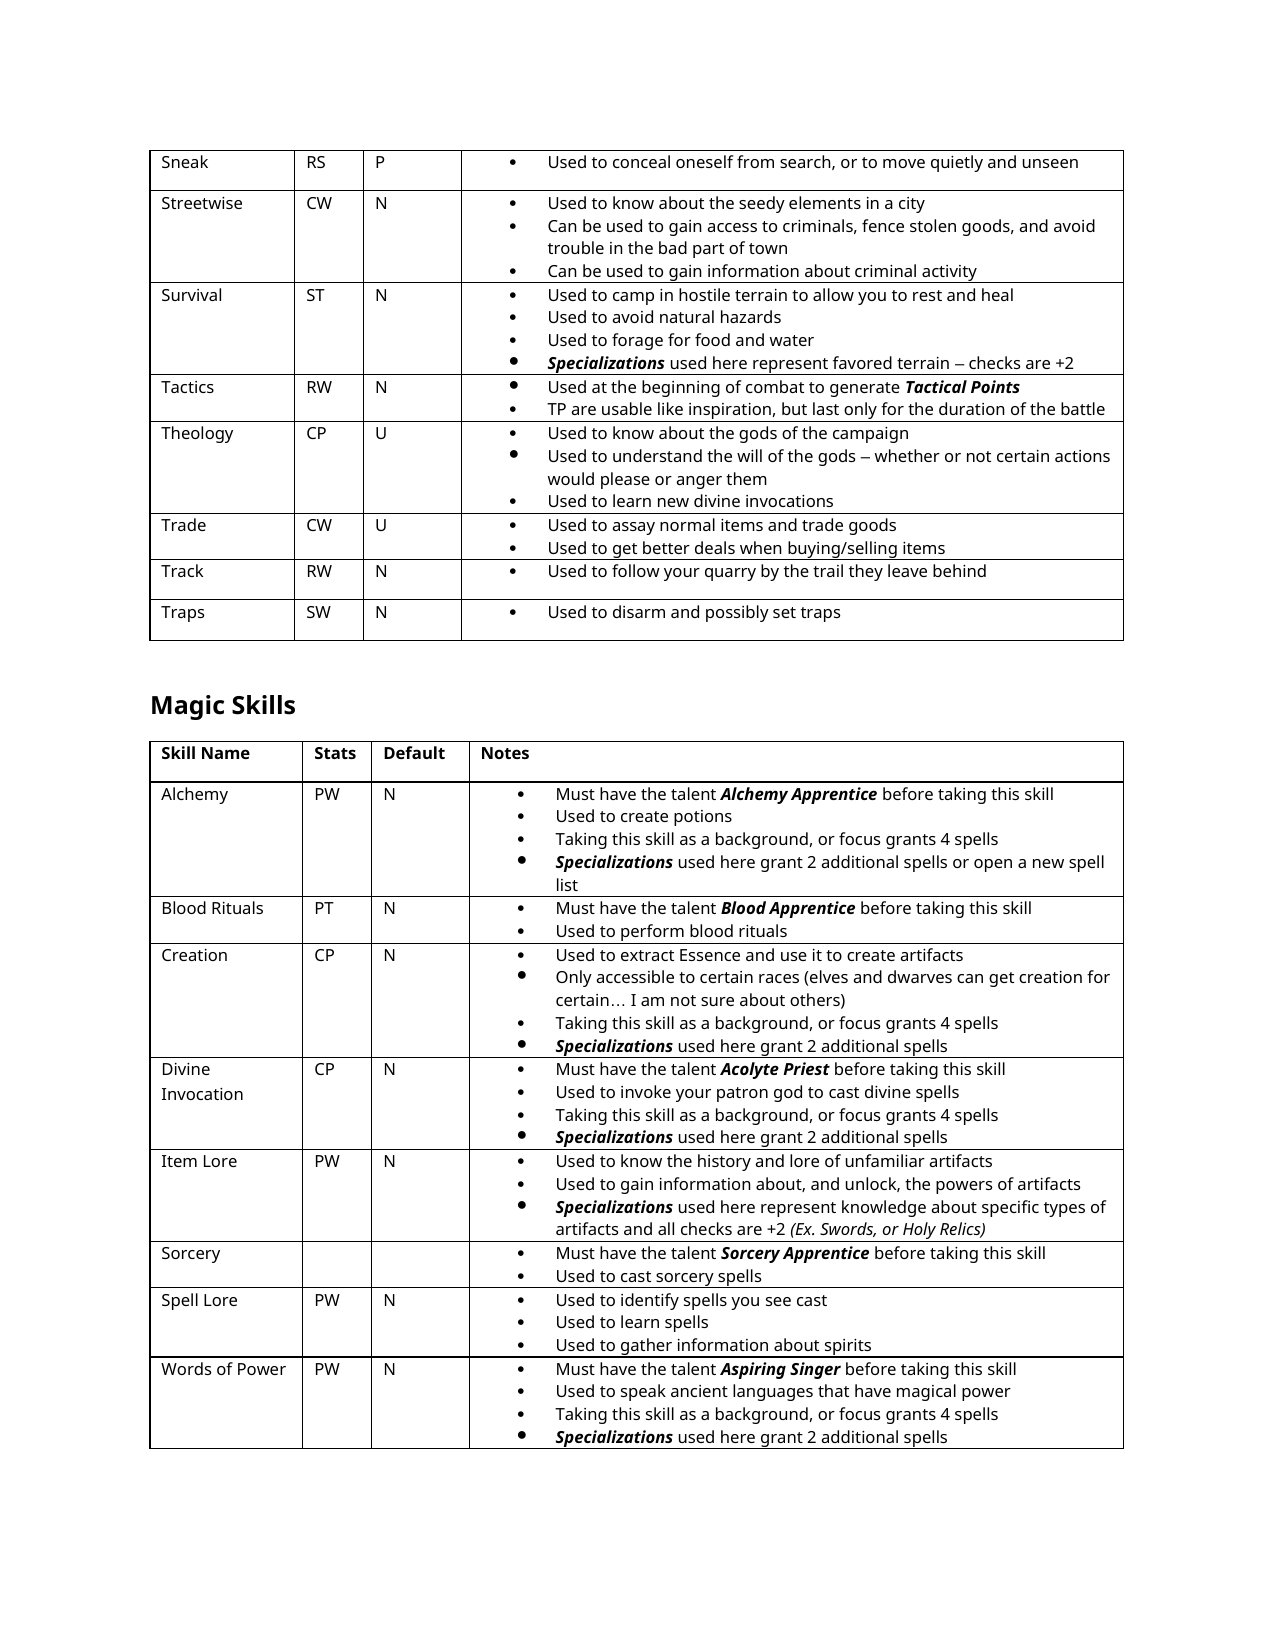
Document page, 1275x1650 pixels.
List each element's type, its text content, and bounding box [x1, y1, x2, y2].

table_cell RS [295, 151, 363, 190]
table_cell Alchemy [151, 783, 302, 896]
table_cell Used to camp in hostile terrain to allow you to rest and heal Used to avoid natural hazards Used to forage for food and water Specializations used here represent favored terrain – checks are +2 [462, 283, 1123, 374]
table_cell N [364, 600, 461, 640]
table_cell Must have the talent Blood Apprentice before taking this skill Used to perform blood rituals [470, 897, 1123, 942]
table_cell Used to know the history and lore of unfamiliar artifacts Used to gain information about, and unlock, the powers of artifacts Specializations used here represent knowledge about specific types of artifacts and all checks are +2 (Ex. Swords, or Holy Relics) [470, 1150, 1123, 1241]
table_cell Used to know about the gods of the campaign Used to understand the will of the gods – whether or not certain actions would please or anger them Used to learn new divine invocations [462, 422, 1123, 512]
table_cell Sorcery [151, 1242, 302, 1287]
table_cell Track [151, 560, 294, 599]
table_cell Divine Invocation [151, 1058, 302, 1149]
table_cell N [372, 1150, 469, 1241]
table_cell Streetwise [151, 191, 294, 282]
table_cell RW [295, 375, 363, 421]
table_cell Must have the talent Alchemy Apprentice before taking this skill Used to create potions Taking this skill as a background, or focus grants 4 spells Specializations used here grant 2 additional spells or open a new spell list [470, 783, 1123, 896]
table_header Notes [470, 742, 1123, 781]
table_header Stats [303, 742, 371, 781]
table_cell PW [303, 783, 371, 896]
table_cell RW [295, 560, 363, 599]
table_cell Used to follow your quarry by the trail they leave behind [462, 560, 1123, 599]
table_cell Theology [151, 422, 294, 512]
table_cell N [372, 1358, 469, 1448]
table_cell [303, 1242, 371, 1287]
table_cell Used to assay normal items and trade goods Used to get better deals when buying/selling items [462, 514, 1123, 559]
table_cell Must have the talent Aspiring Singer before taking this skill Used to speak ancient languages that have magical power Taking this skill as a background, or focus grants 4 spells Specializations used here grant 2 additional spells [470, 1358, 1123, 1448]
table_cell Item Lore [151, 1150, 302, 1241]
table_cell Sneak [151, 151, 294, 190]
table_cell N [364, 560, 461, 599]
table_cell Blood Rituals [151, 897, 302, 942]
text Magic Skills [150, 688, 1125, 722]
table_cell Trade [151, 514, 294, 559]
table_cell N [372, 1288, 469, 1356]
table_cell PW [303, 1288, 371, 1356]
table_cell Traps [151, 600, 294, 640]
table_cell Used to know about the seedy elements in a city Can be used to gain access to criminals, fence stolen goods, and avoid trouble in the bad part of town Can be used to gain information about criminal activity [462, 191, 1123, 282]
table_cell N [372, 1058, 469, 1149]
table_cell P [364, 151, 461, 190]
table_cell Used to conceal oneself from search, or to move quietly and unseen [462, 151, 1123, 190]
table_cell U [364, 422, 461, 512]
table_cell CW [295, 514, 363, 559]
table_cell Creation [151, 944, 302, 1057]
table_cell CW [295, 191, 363, 282]
table_cell Used at the beginning of combat to generate Tactical Points TP are usable like inspiration, but last only for the duration of the battle [462, 375, 1123, 421]
table_cell PW [303, 1358, 371, 1448]
table_cell Must have the talent Acolyte Priest before taking this skill Used to invoke your patron god to cast divine spells Taking this skill as a background, or focus grants 4 spells Specializations used here grant 2 additional spells [470, 1058, 1123, 1149]
table_cell CP [295, 422, 363, 512]
table_cell N [364, 283, 461, 374]
table_cell ST [295, 283, 363, 374]
table_cell [372, 1242, 469, 1287]
table_cell SW [295, 600, 363, 640]
table_cell N [372, 944, 469, 1057]
table_cell U [364, 514, 461, 559]
table_cell Must have the talent Sorcery Apprentice before taking this skill Used to cast sorcery spells [470, 1242, 1123, 1287]
table_cell N [364, 375, 461, 421]
table_cell N [372, 783, 469, 896]
table_cell Spell Lore [151, 1288, 302, 1356]
table_cell N [364, 191, 461, 282]
table_cell Used to extract Essence and use it to create artifacts Only accessible to certain races (elves and dwarves can get creation for certain… I am not sure about others) Taking this skill as a background, or focus grants 4 spells Specializations used here grant 2 additional spells [470, 944, 1123, 1057]
table_cell Used to disarm and possibly set traps [462, 600, 1123, 640]
table_header Default [372, 742, 469, 781]
table_cell CP [303, 944, 371, 1057]
table_cell PT [303, 897, 371, 942]
table_cell Survival [151, 283, 294, 374]
table_cell CP [303, 1058, 371, 1149]
table_cell PW [303, 1150, 371, 1241]
table_cell Used to identify spells you see cast Used to learn spells Used to gather information about spirits [470, 1288, 1123, 1356]
table_cell Words of Power [151, 1358, 302, 1448]
table_header Skill Name [151, 742, 302, 781]
table_cell Tactics [151, 375, 294, 421]
table_cell N [372, 897, 469, 942]
